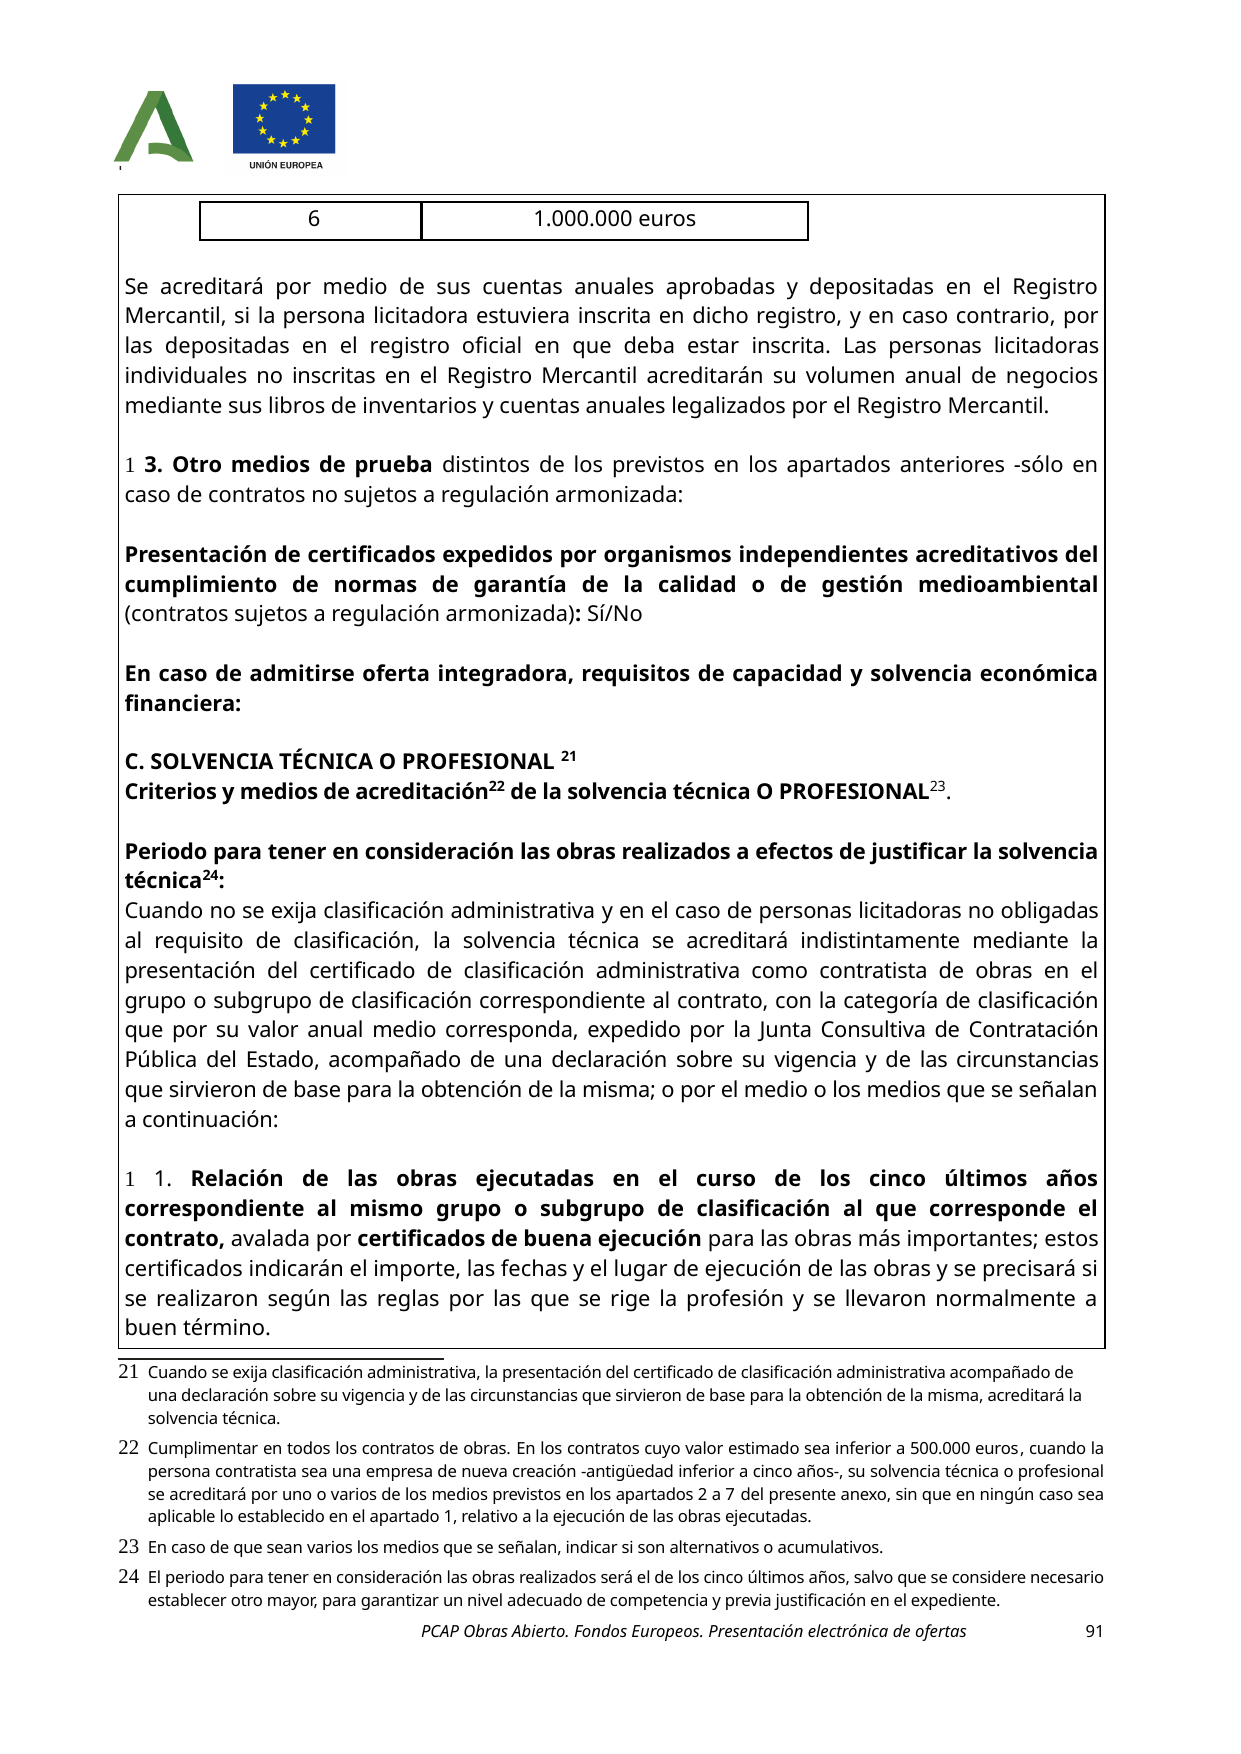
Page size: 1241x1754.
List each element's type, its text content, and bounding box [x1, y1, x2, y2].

table_header Se acreditará por medio de sus cuentas anuales aprobadas y depositadas en el Registro Mercantil, si la persona licitadora estuviera inscrita en dicho registro, y en caso contrario, por las depositadas en el registro oficial en que deba estar inscrita. Las personas licitadoras individuales no inscritas en el Registro Mercantil acreditarán su volumen anual de negocios mediante sus libros de inventarios y cuentas anuales legalizados por el Registro Mercantil.  3. Otro medios de prueba distintos de los previstos en los apartados anteriores -sólo en caso de contratos no sujetos a regulación armonizada: Presentación de certificados expedidos por organismos independientes acreditativos del cumplimiento de normas de garantía de la calidad o de gestión medioambiental (contratos sujetos a regulación armonizada): Sí/No En caso de admitirse oferta integradora, requisitos de capacidad y solvencia económica financiera: C. SOLVENCIA TÉCNICA O PROFESIONAL Criterios y medios de acreditación de la solvencia técnica O PROFESIONAL. Periodo para tener en consideración las obras realizados a efectos de justificar la solvencia técnica: Cuando no se exija clasificación administrativa y en el caso de personas licitadoras no obligadas al requisito de clasificación, la solvencia técnica se acreditará indistintamente mediante la presentación del certificado de clasificación administrativa como contratista de obras en el grupo o subgrupo de clasificación correspondiente al contrato, con la categoría de clasificación que por su valor anual medio corresponda, expedido por la Junta Consultiva de Contratación Pública del Estado, acompañado de una declaración sobre su vigencia y de las circunstancias que sirvieron de base para la obtención de la misma; o por el medio o los medios que se señalan a continuación:  1. Relación de las obras ejecutadas en el curso de los cinco últimos años correspondiente al mismo grupo o subgrupo de clasificación al que corresponde el contrato, avalada por certificados de buena ejecución para las obras más importantes; estos certificados indicarán el importe, las fechas y el lugar de ejecución de las obras y se precisará si se realizaron según las reglas por las que se rige la profesión y se llevaron normalmente a buen término. [119, 195, 1104, 1348]
table_cell 1.000.000 euros [423, 203, 807, 239]
picture [109, 86, 198, 166]
table_cell 6 [201, 203, 420, 239]
picture [221, 78, 347, 176]
